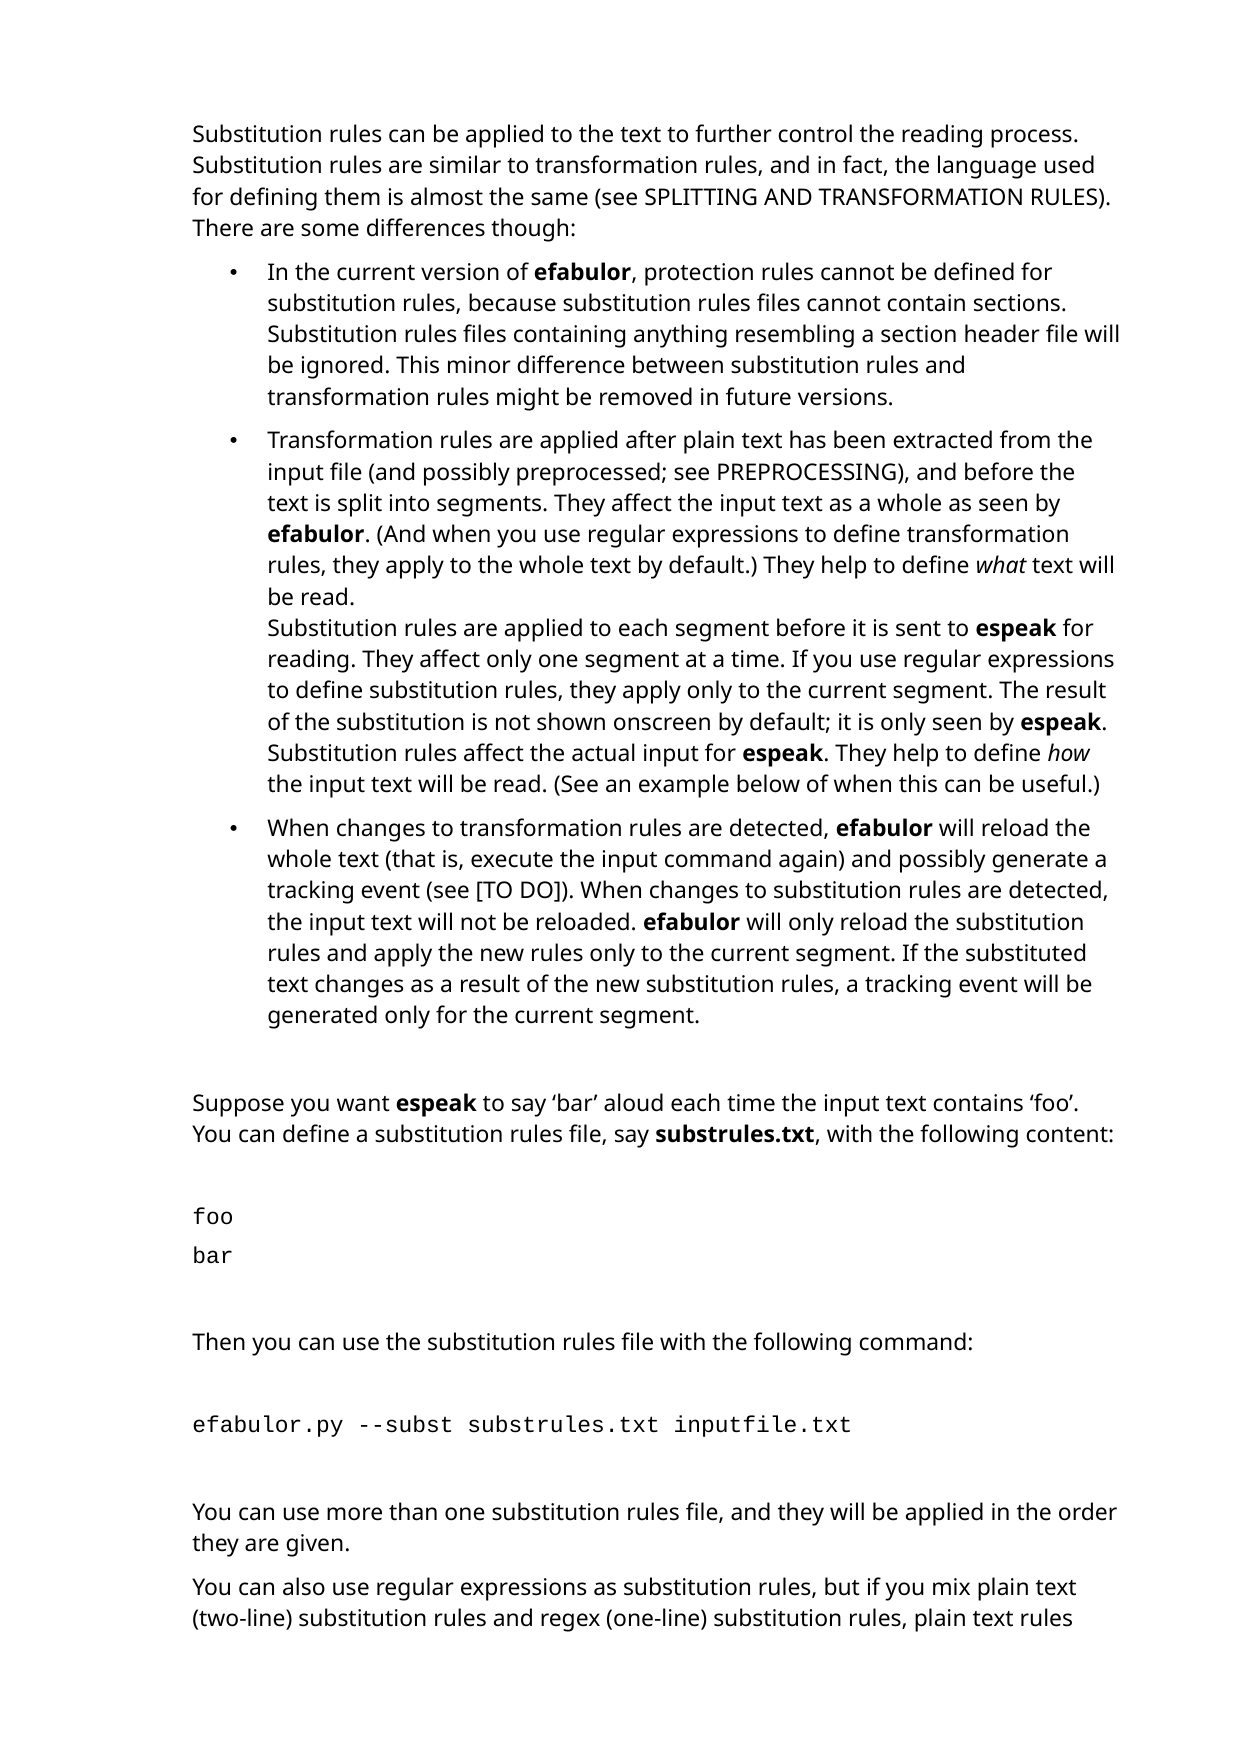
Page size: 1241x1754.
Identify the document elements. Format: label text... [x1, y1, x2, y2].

text Substitution rules can be applied to the text to further control the reading process. Substitution rules are similar to transformation rules, and in fact, the language used for defining them is almost the same (see SPLITTING AND TRANSFORMATION RULES). There are some differences though: [192, 118, 1122, 243]
text efabulor.py --subst substrules.txt inputfile.txt [192, 1414, 1122, 1440]
text You can use more than one substitution rules file, and they will be applied in the order they are given. [192, 1496, 1122, 1558]
list Transformation rules are applied after plain text has been extracted from the input file (and possibly preprocessed; see PREPROCESSING), and before the text is split into segments. They affect the input text as a whole as seen by efabulor. (And when you use regular expressions to define transformation rules, they apply to the whole text by default.) They help to define what text will be read. Substitution rules are applied to each segment before it is sent to espeak for reading. They affect only one segment at a time. If you use regular expressions to define substitution rules, they apply only to the current segment. The result of the substitution is not shown onscreen by default; it is only seen by espeak. Substitution rules affect the actual input for espeak. They help to define how the input text will be read. (See an example below of when this can be useful.) [229, 424, 1122, 799]
text Then you can use the substitution rules file with the following command: [192, 1326, 1122, 1357]
text Suppose you want espeak to say ‘bar’ aloud each time the input text contains ‘foo’. You can define a substitution rules file, say substrules.txt, with the following content: [192, 1087, 1122, 1149]
list When changes to transformation rules are detected, efabulor will reload the whole text (that is, execute the input command again) and possibly generate a tracking event (see [TO DO]). When changes to substitution rules are detected, the input text will not be reloaded. efabulor will only reload the substitution rules and apply the new rules only to the current segment. If the substituted text changes as a result of the new substitution rules, a tracking event will be generated only for the current segment. [229, 812, 1122, 1031]
text foo [192, 1206, 1122, 1232]
text bar [192, 1244, 1122, 1270]
list In the current version of efabulor, protection rules cannot be defined for substitution rules, because substitution rules files cannot contain sections. Substitution rules files containing anything resembling a section header file will be ignored. This minor difference between substitution rules and transformation rules might be removed in future versions. [229, 256, 1122, 412]
text You can also use regular expressions as substitution rules, but if you mix plain text (two-line) substitution rules and regex (one-line) substitution rules, plain text rules [192, 1571, 1122, 1633]
